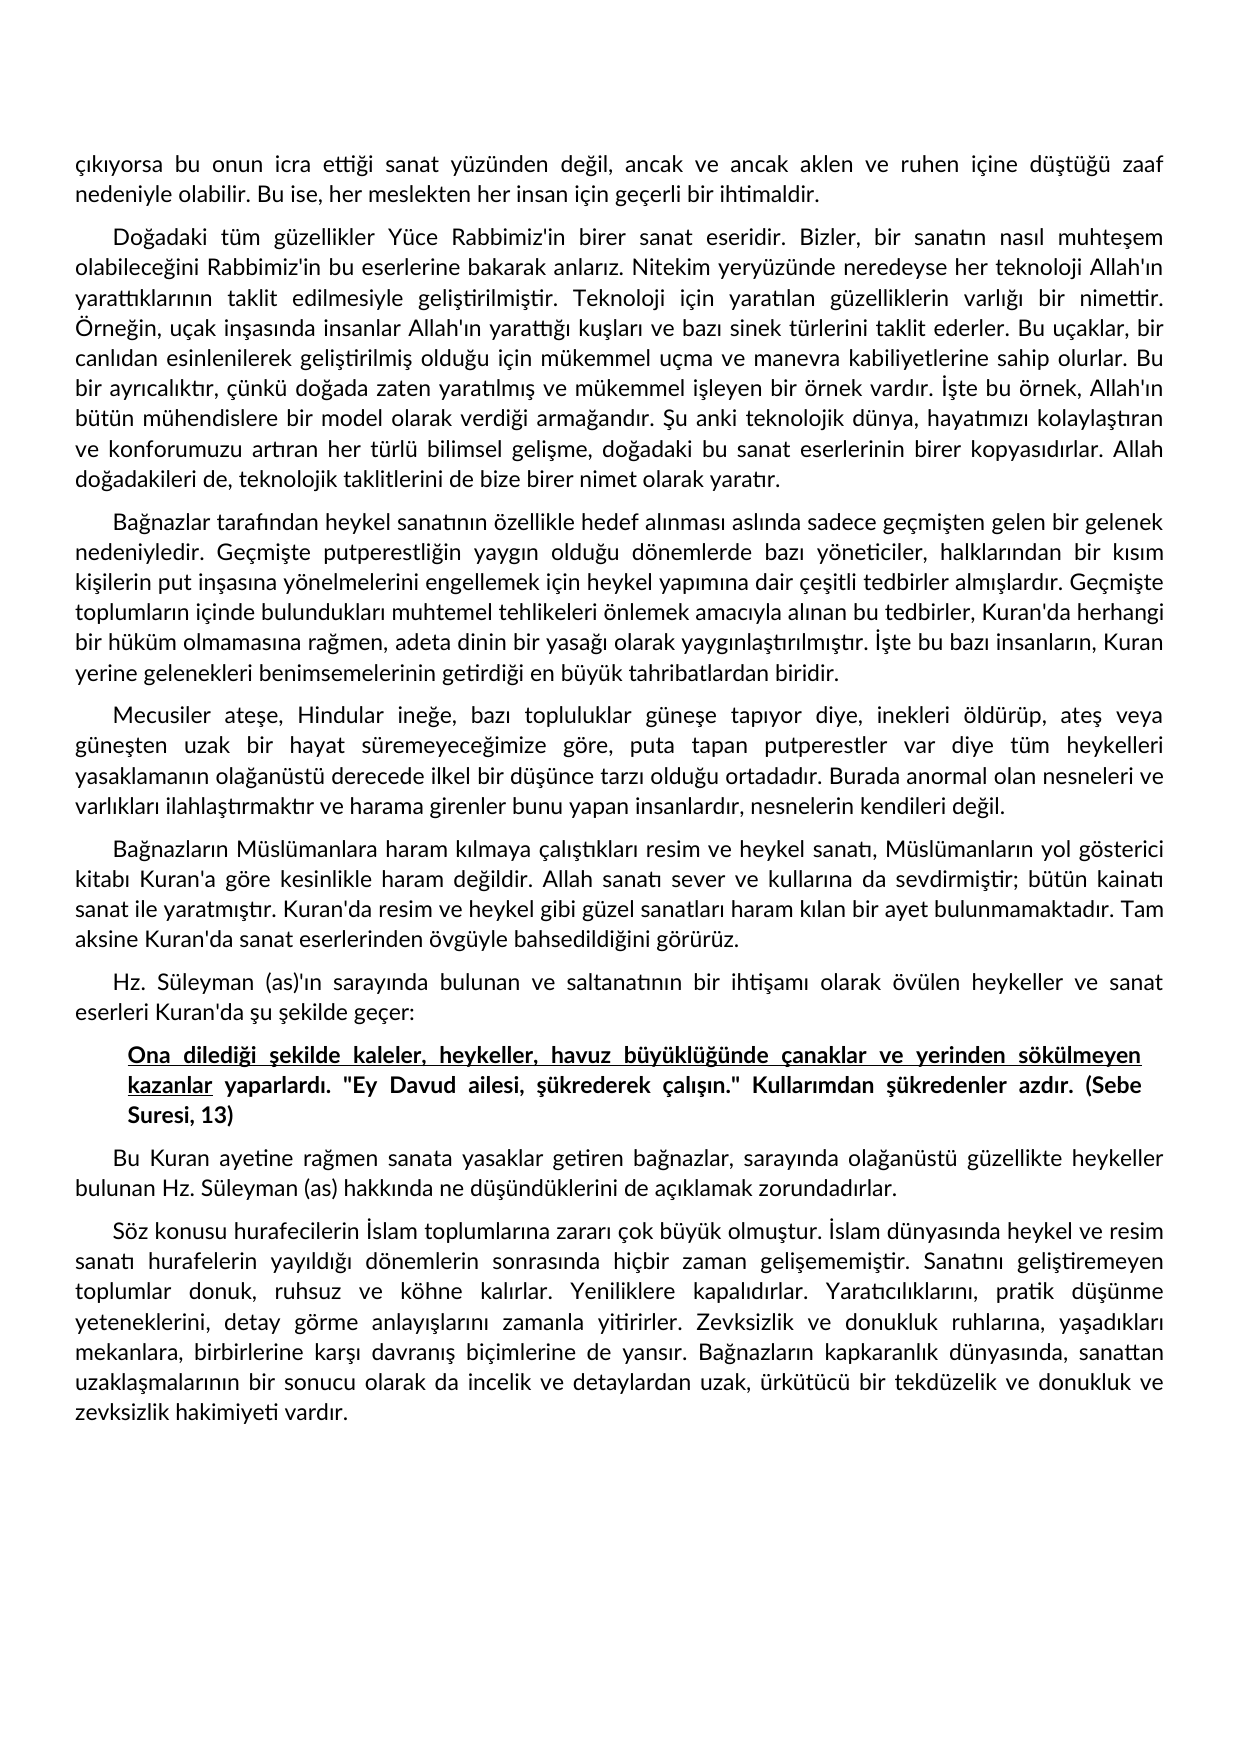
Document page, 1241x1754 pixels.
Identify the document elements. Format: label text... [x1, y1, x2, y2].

text Mecusiler ateşe, Hindular ineğe, bazı topluluklar güneşe tapıyor diye, inekleri öldürüp, ateş veya güneşten uzak bir hayat süremeyeceğimize göre, puta tapan putperestler var diye tüm heykelleri yasaklamanın olağanüstü derecede ilkel bir düşünce tarzı olduğu ortadadır. Burada anormal olan nesneleri ve varlıkları ilahlaştırmaktır ve harama girenler bunu yapan insanlardır, nesnelerin kendileri değil. [75, 701, 1165, 819]
text Bağnazlar tarafından heykel sanatının özellikle hedef alınması aslında sadece geçmişten gelen bir gelenek nedeniyledir. Geçmişte putperestliğin yaygın olduğu dönemlerde bazı yöneticiler, halklarından bir kısım kişilerin put inşasına yönelmelerini engellemek için heykel yapımına dair çeşitli tedbirler almışlardır. Geçmişte toplumların içinde bulundukları muhtemel tehlikeleri önlemek amacıyla alınan bu tedbirler, Kuran'da herhangi bir hüküm olmamasına rağmen, adeta dinin bir yasağı olarak yaygınlaştırılmıştır. İşte bu bazı insanların, Kuran yerine gelenekleri benimsemelerinin getirdiği en büyük tahribatlardan biridir. [75, 507, 1165, 686]
text Ona dilediği şekilde kaleler, heykeller, havuz büyüklüğünde çanaklar ve yerinden sökülmeyen kazanlar yaparlardı. "Ey Davud ailesi, şükrederek çalışın." Kullarımdan şükredenler azdır. (Sebe Suresi, 13) [127, 1041, 1143, 1128]
text Bu Kuran ayetine rağmen sanata yasaklar getiren bağnazlar, sarayında olağanüstü güzellikte heykeller bulunan Hz. Süleyman (as) hakkında ne düşündüklerini de açıklamak zorundadırlar. [75, 1144, 1165, 1201]
text Doğadaki tüm güzellikler Yüce Rabbimiz'in birer sanat eseridir. Bizler, bir sanatın nasıl muhteşem olabileceğini Rabbimiz'in bu eserlerine bakarak anlarız. Nitekim yeryüzünde neredeyse her teknoloji Allah'ın yarattıklarının taklit edilmesiyle geliştirilmiştir. Teknoloji için yaratılan güzelliklerin varlığı bir nimettir. Örneğin, uçak inşasında insanlar Allah'ın yarattığı kuşları ve bazı sinek türlerini taklit ederler. Bu uçaklar, bir canlıdan esinlenilerek geliştirilmiş olduğu için mükemmel uçma ve manevra kabiliyetlerine sahip olurlar. Bu bir ayrıcalıktır, çünkü doğada zaten yaratılmış ve mükemmel işleyen bir örnek vardır. İşte bu örnek, Allah'ın bütün mühendislere bir model olarak verdiği armağandır. Şu anki teknolojik dünya, hayatımızı kolaylaştıran ve konforumuzu artıran her türlü bilimsel gelişme, doğadaki bu sanat eserlerinin birer kopyasıdırlar. Allah doğadakileri de, teknolojik taklitlerini de bize birer nimet olarak yaratır. [75, 223, 1165, 492]
text Bağnazların Müslümanlara haram kılmaya çalıştıkları resim ve heykel sanatı, Müslümanların yol gösterici kitabı Kuran'a göre kesinlikle haram değildir. Allah sanatı sever ve kullarına da sevdirmiştir; bütün kainatı sanat ile yaratmıştır. Kuran'da resim ve heykel gibi güzel sanatları haram kılan bir ayet bulunmamaktadır. Tam aksine Kuran'da sanat eserlerinden övgüyle bahsedildiğini görürüz. [75, 834, 1165, 952]
text Söz konusu hurafecilerin İslam toplumlarına zararı çok büyük olmuştur. İslam dünyasında heykel ve resim sanatı hurafelerin yayıldığı dönemlerin sonrasında hiçbir zaman gelişememiştir. Sanatını geliştiremeyen toplumlar donuk, ruhsuz ve köhne kalırlar. Yeniliklere kapalıdırlar. Yaratıcılıklarını, pratik düşünme yeteneklerini, detay görme anlayışlarını zamanla yitirirler. Zevksizlik ve donukluk ruhlarına, yaşadıkları mekanlara, birbirlerine karşı davranış biçimlerine de yansır. Bağnazların kapkaranlık dünyasında, sanattan uzaklaşmalarının bir sonucu olarak da incelik ve detaylardan uzak, ürkütücü bir tekdüzelik ve donukluk ve zevksizlik hakimiyeti vardır. [75, 1217, 1165, 1425]
text Hz. Süleyman (as)'ın sarayında bulunan ve saltanatının bir ihtişamı olarak övülen heykeller ve sanat eserleri Kuran'da şu şekilde geçer: [75, 968, 1165, 1025]
text çıkıyorsa bu onun icra ettiği sanat yüzünden değil, ancak ve ancak aklen ve ruhen içine düştüğü zaaf nedeniyle olabilir. Bu ise, her meslekten her insan için geçerli bir ihtimaldir. [75, 150, 1165, 208]
